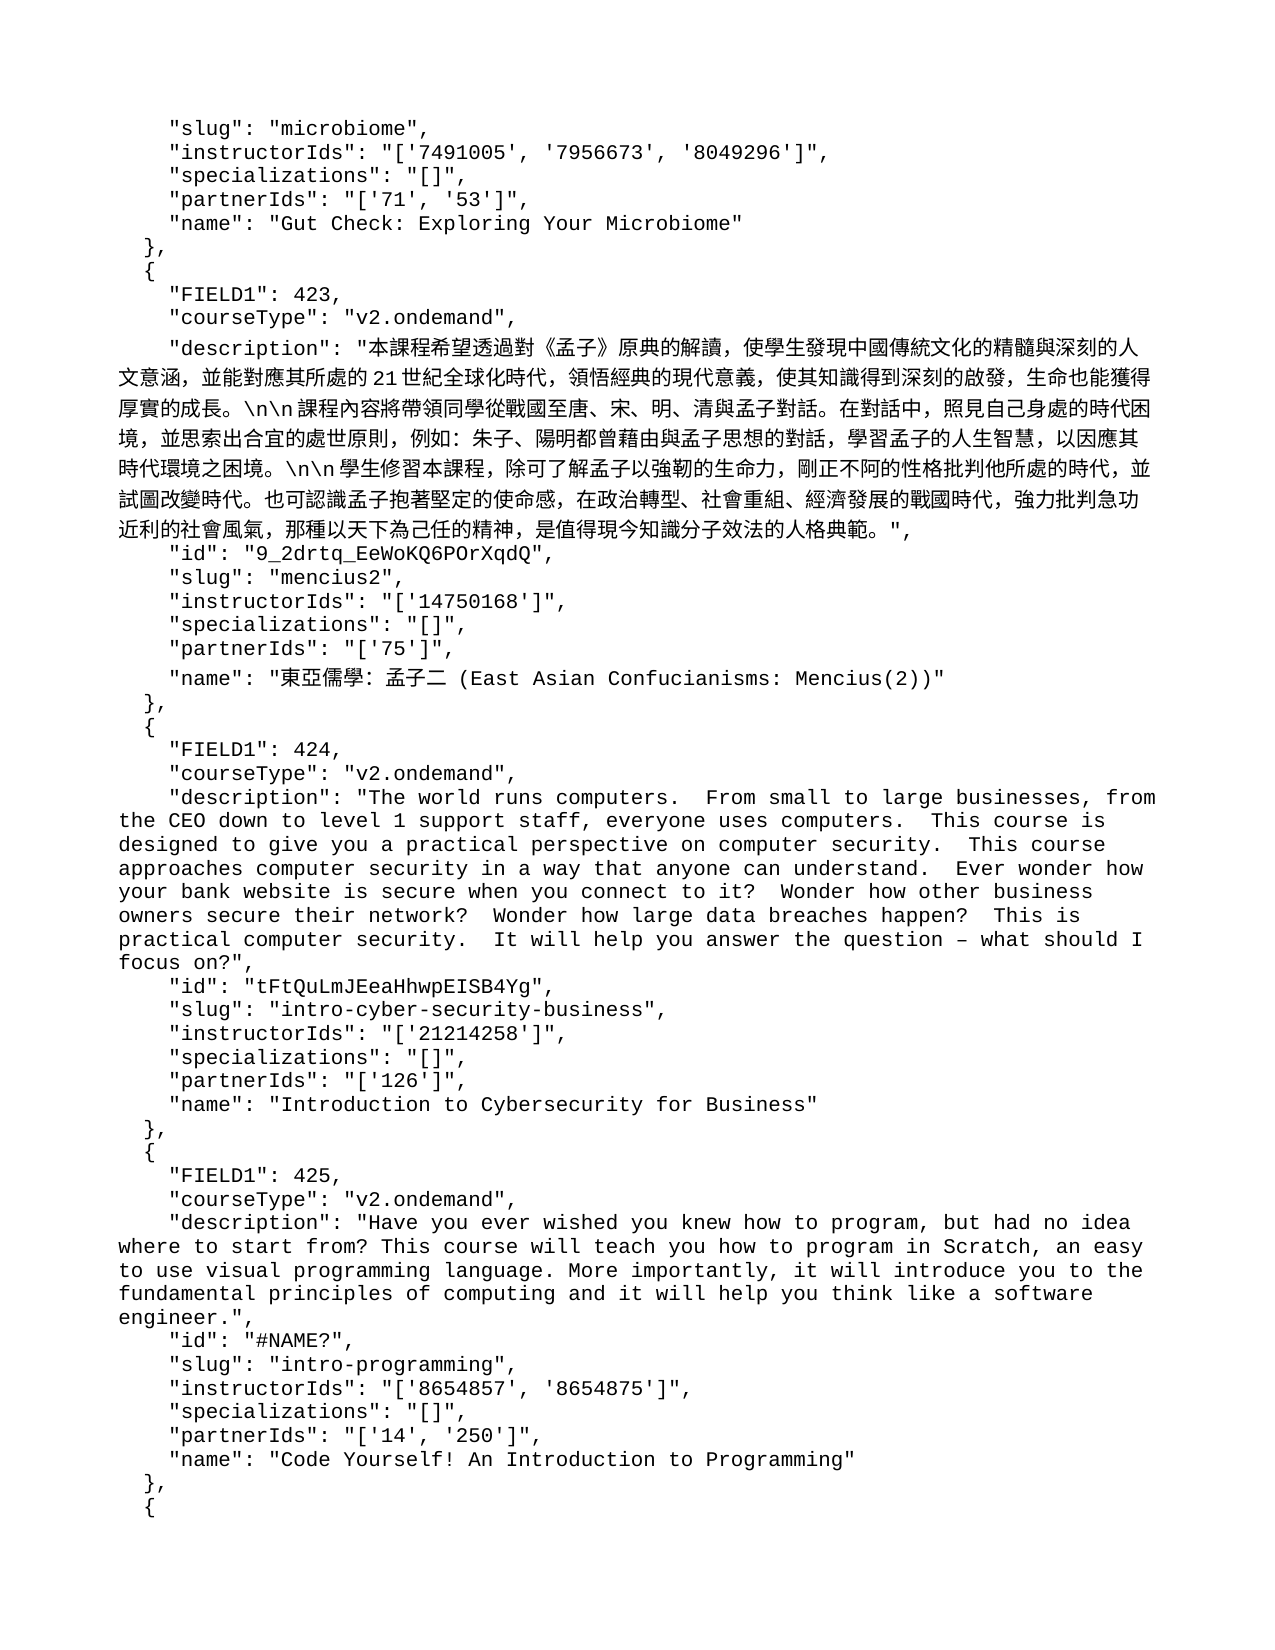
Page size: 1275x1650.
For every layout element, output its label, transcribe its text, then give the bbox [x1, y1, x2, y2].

text { [118, 1496, 1157, 1520]
text "specializations": "[]", [118, 614, 1157, 638]
text }, [118, 692, 1157, 716]
text "courseType": "v2.ondemand", [118, 1189, 1157, 1212]
text "name": "Code Yourself! An Introduction to Programming" [118, 1449, 1157, 1472]
text "partnerIds": "['126']", [118, 1070, 1157, 1094]
text "id": "tFtQuLmJEeaHhwpEISB4Yg", [118, 976, 1157, 999]
text "description": "本課程希望透過對《孟子》原典的解讀，使學生發現中國傳統文化的精髓與深刻的人文意涵，並能對應其所處的21世紀全球化時代，領悟經典的現代意義，使其知識得到深刻的啟發，生命也能獲得厚實的成長。\n\n課程內容將帶領同學從戰國至唐、宋、明、清與孟子對話。在對話中，照見自己身處的時代困境，並思索出合宜的處世原則，例如：朱子、陽明都曾藉由與孟子思想的對話，學習孟子的人生智慧，以因應其時代環境之困境。\n\n學生修習本課程，除可了解孟子以強靭的生命力，剛正不阿的性格批判他所處的時代，並試圖改變時代。也可認識孟子抱著堅定的使命感，在政治轉型、社會重組、經濟發展的戰國時代，強力批判急功近利的社會風氣，那種以天下為己任的精神，是值得現今知識分子效法的人格典範。", [118, 331, 1157, 543]
text "instructorIds": "['14750168']", [118, 591, 1157, 614]
text }, [118, 236, 1157, 260]
text }, [118, 1118, 1157, 1141]
text { [118, 716, 1157, 739]
text "slug": "intro-cyber-security-business", [118, 999, 1157, 1023]
text "id": "9_2drtq_EeWoKQ6POrXqdQ", [118, 543, 1157, 567]
text { [118, 1141, 1157, 1165]
text "slug": "mencius2", [118, 567, 1157, 591]
text "instructorIds": "['8654857', '8654875']", [118, 1378, 1157, 1401]
text "slug": "intro-programming", [118, 1354, 1157, 1378]
text "specializations": "[]", [118, 1401, 1157, 1425]
text "name": "Gut Check: Exploring Your Microbiome" [118, 213, 1157, 236]
text "partnerIds": "['14', '250']", [118, 1425, 1157, 1449]
text "FIELD1": 424, [118, 739, 1157, 763]
text "id": "#NAME?", [118, 1331, 1157, 1354]
text "slug": "microbiome", [118, 118, 1157, 142]
text "instructorIds": "['21214258']", [118, 1023, 1157, 1047]
text "FIELD1": 425, [118, 1165, 1157, 1189]
text "name": "Introduction to Cybersecurity for Business" [118, 1094, 1157, 1118]
text "partnerIds": "['75']", [118, 638, 1157, 662]
text "courseType": "v2.ondemand", [118, 763, 1157, 787]
text "name": "東亞儒學：孟子二 (East Asian Confucianisms: Mencius(2))" [118, 662, 1157, 692]
text "description": "Have you ever wished you knew how to program, but had no idea where to start from? This course will teach you how to program in Scratch, an easy to use visual programming language. More importantly, it will introduce you to the fundamental principles of computing and it will help you think like a software engineer.", [118, 1212, 1157, 1331]
text { [118, 260, 1157, 284]
text "instructorIds": "['7491005', '7956673', '8049296']", [118, 142, 1157, 165]
text "specializations": "[]", [118, 165, 1157, 189]
text "courseType": "v2.ondemand", [118, 307, 1157, 331]
text }, [118, 1472, 1157, 1496]
text "FIELD1": 423, [118, 284, 1157, 307]
text "description": "The world runs computers. From small to large businesses, from the CEO down to level 1 support staff, everyone uses computers. This course is designed to give you a practical perspective on computer security. This course approaches computer security in a way that anyone can understand. Ever wonder how your bank website is secure when you connect to it? Wonder how other business owners secure their network? Wonder how large data breaches happen? This is practical computer security. It will help you answer the question – what should I focus on?", [118, 787, 1157, 976]
text "partnerIds": "['71', '53']", [118, 189, 1157, 213]
text "specializations": "[]", [118, 1047, 1157, 1070]
